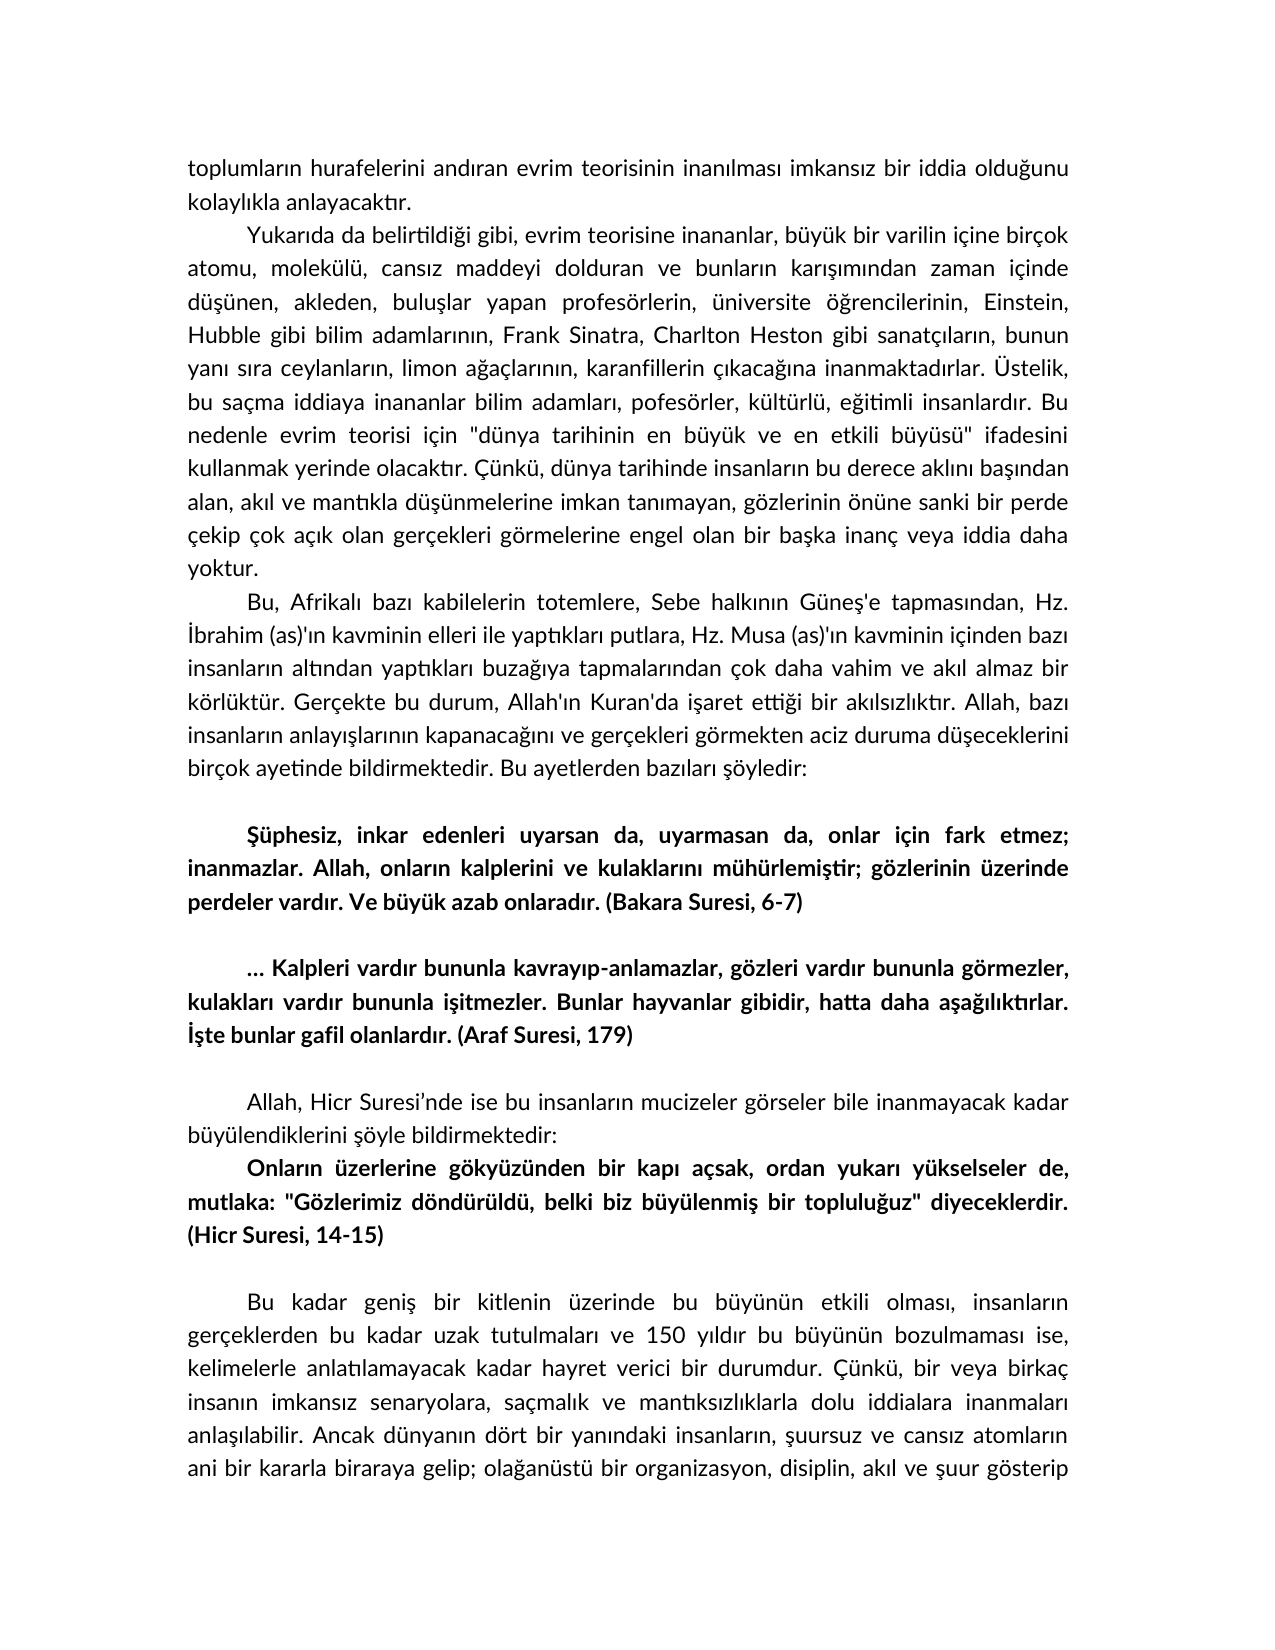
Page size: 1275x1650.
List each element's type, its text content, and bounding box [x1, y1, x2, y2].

text Allah, Hicr Suresi’nde ise bu insanların mucizeler görseler bile inanmayacak kadar büyülendiklerini şöyle bildirmektedir: [187, 1083, 1070, 1150]
text Bu, Afrikalı bazı kabilelerin totemlere, Sebe halkının Güneş'e tapmasından, Hz. İbrahim (as)'ın kavminin elleri ile yaptıkları putlara, Hz. Musa (as)'ın kavminin içinden bazı insanların altından yaptıkları buzağıya tapmalarından çok daha vahim ve akıl almaz bir körlüktür. Gerçekte bu durum, Allah'ın Kuran'da işaret ettiği bir akılsızlıktır. Allah, bazı insanların anlayışlarının kapanacağını ve gerçekleri görmekten aciz duruma düşeceklerini birçok ayetinde bildirmektedir. Bu ayetlerden bazıları şöyledir: [187, 583, 1070, 783]
text Onların üzerlerine gökyüzünden bir kapı açsak, ordan yukarı yükselseler de, mutlaka: "Gözlerimiz döndürüldü, belki biz büyülenmiş bir topluluğuz" diyeceklerdir. (Hicr Suresi, 14-15) [187, 1150, 1070, 1250]
text … Kalpleri vardır bununla kavrayıp-anlamazlar, gözleri vardır bununla görmezler, kulakları vardır bununla işitmezler. Bunlar hayvanlar gibidir, hatta daha aşağılıktırlar. İşte bunlar gafil olanlardır. (Araf Suresi, 179) [187, 950, 1070, 1050]
text Yukarıda da belirtildiği gibi, evrim teorisine inananlar, büyük bir varilin içine birçok atomu, molekülü, cansız maddeyi dolduran ve bunların karışımından zaman içinde düşünen, akleden, buluşlar yapan profesörlerin, üniversite öğrencilerinin, Einstein, Hubble gibi bilim adamlarının, Frank Sinatra, Charlton Heston gibi sanatçıların, bunun yanı sıra ceylanların, limon ağaçlarının, karanfillerin çıkacağına inanmaktadırlar. Üstelik, bu saçma iddiaya inananlar bilim adamları, pofesörler, kültürlü, eğitimli insanlardır. Bu nedenle evrim teorisi için "dünya tarihinin en büyük ve en etkili büyüsü" ifadesini kullanmak yerinde olacaktır. Çünkü, dünya tarihinde insanların bu derece aklını başından alan, akıl ve mantıkla düşünmelerine imkan tanımayan, gözlerinin önüne sanki bir perde çekip çok açık olan gerçekleri görmelerine engel olan bir başka inanç veya iddia daha yoktur. [187, 217, 1070, 583]
text Şüphesiz, inkar edenleri uyarsan da, uyarmasan da, onlar için fark etmez; inanmazlar. Allah, onların kalplerini ve kulaklarını mühürlemiştir; gözlerinin üzerinde perdeler vardır. Ve büyük azab onlaradır. (Bakara Suresi, 6-7) [187, 817, 1070, 917]
text Bu kadar geniş bir kitlenin üzerinde bu büyünün etkili olması, insanların gerçeklerden bu kadar uzak tutulmaları ve 150 yıldır bu büyünün bozulmaması ise, kelimelerle anlatılamayacak kadar hayret verici bir durumdur. Çünkü, bir veya birkaç insanın imkansız senaryolara, saçmalık ve mantıksızlıklarla dolu iddialara inanmaları anlaşılabilir. Ancak dünyanın dört bir yanındaki insanların, şuursuz ve cansız atomların ani bir kararla biraraya gelip; olağanüstü bir organizasyon, disiplin, akıl ve şuur gösterip [187, 1283, 1070, 1483]
text toplumların hurafelerini andıran evrim teorisinin inanılması imkansız bir iddia olduğunu kolaylıkla anlayacaktır. [187, 150, 1070, 217]
